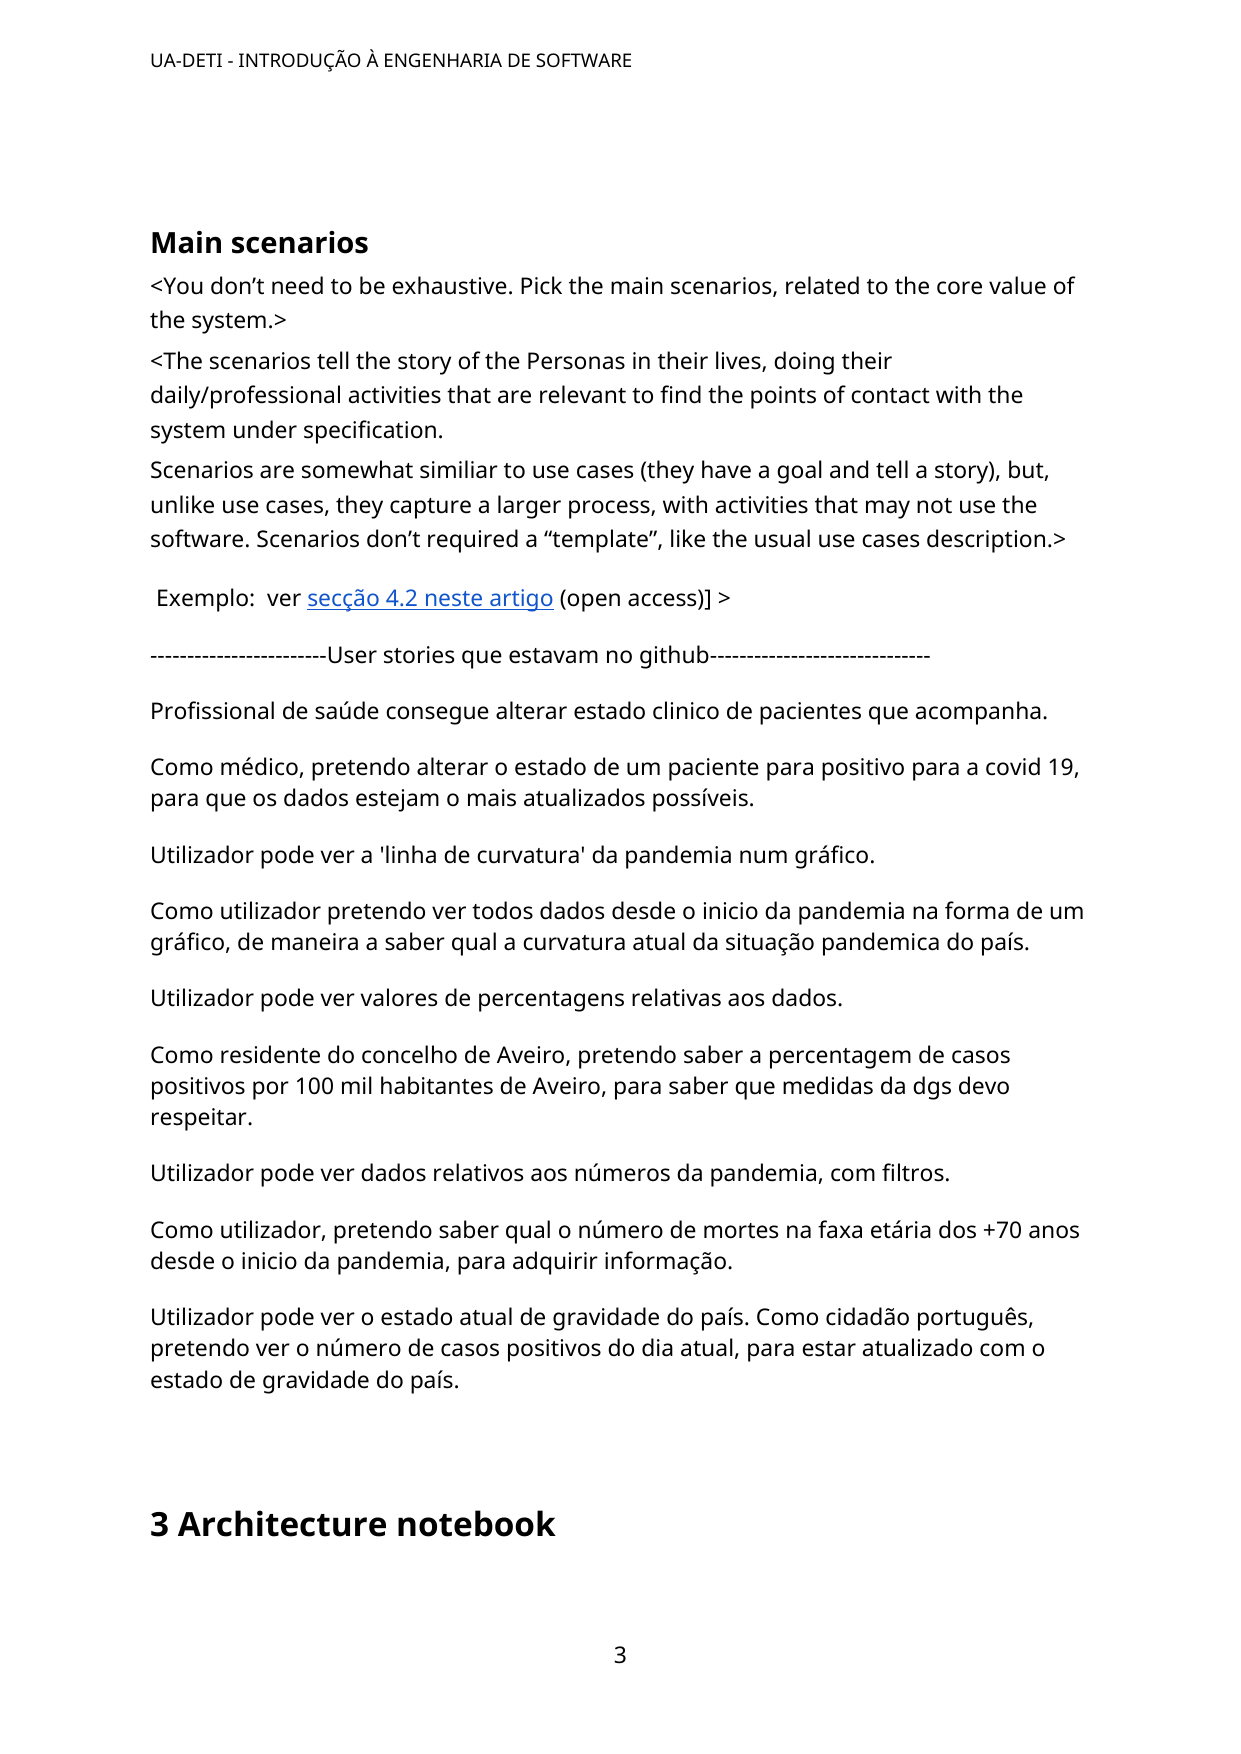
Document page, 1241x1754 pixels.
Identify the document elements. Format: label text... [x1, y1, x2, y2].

text Utilizador pode ver o estado atual de gravidade do país. Como cidadão português, pretendo ver o número de casos positivos do dia atual, para estar atualizado com o estado de gravidade do país. [150, 1301, 1090, 1395]
text Scenarios are somewhat similiar to use cases (they have a goal and tell a story), but, unlike use cases, they capture a larger process, with activities that may not use the software. Scenarios don’t required a “template”, like the usual use cases description.> [150, 454, 1090, 554]
text Utilizador pode ver dados relativos aos números da pandemia, com filtros. [150, 1157, 1090, 1189]
subtitle 3 Architecture notebook [150, 1501, 1090, 1547]
text ------------------------User stories que estavam no github------------------------------ [150, 639, 1090, 670]
subtitle Main scenarios [150, 222, 1090, 262]
text <You don’t need to be exhaustive. Pick the main scenarios, related to the core value of the system.> [150, 270, 1090, 336]
text Como utilizador, pretendo saber qual o número de mortes na faxa etária dos +70 anos desde o inicio da pandemia, para adquirir informação. [150, 1214, 1090, 1276]
text Exemplo: ver secção 4.2 neste artigo (open access)] > [150, 582, 1090, 614]
text Como médico, pretendo alterar o estado de um paciente para positivo para a covid 19, para que os dados estejam o mais atualizados possíveis. [150, 751, 1090, 814]
text Utilizador pode ver a 'linha de curvatura' da pandemia num gráfico. [150, 839, 1090, 870]
text Como residente do concelho de Aveiro, pretendo saber a percentagem de casos positivos por 100 mil habitantes de Aveiro, para saber que medidas da dgs devo respeitar. [150, 1039, 1090, 1132]
text <The scenarios tell the story of the Personas in their lives, doing their daily/professional activities that are relevant to find the points of contact with the system under specification. [150, 345, 1090, 445]
text Como utilizador pretendo ver todos dados desde o inicio da pandemia na forma de um gráfico, de maneira a saber qual a curvatura atual da situação pandemica do país. [150, 895, 1090, 957]
text Profissional de saúde consegue alterar estado clinico de pacientes que acompanha. [150, 695, 1090, 726]
text Utilizador pode ver valores de percentagens relativas aos dados. [150, 982, 1090, 1014]
